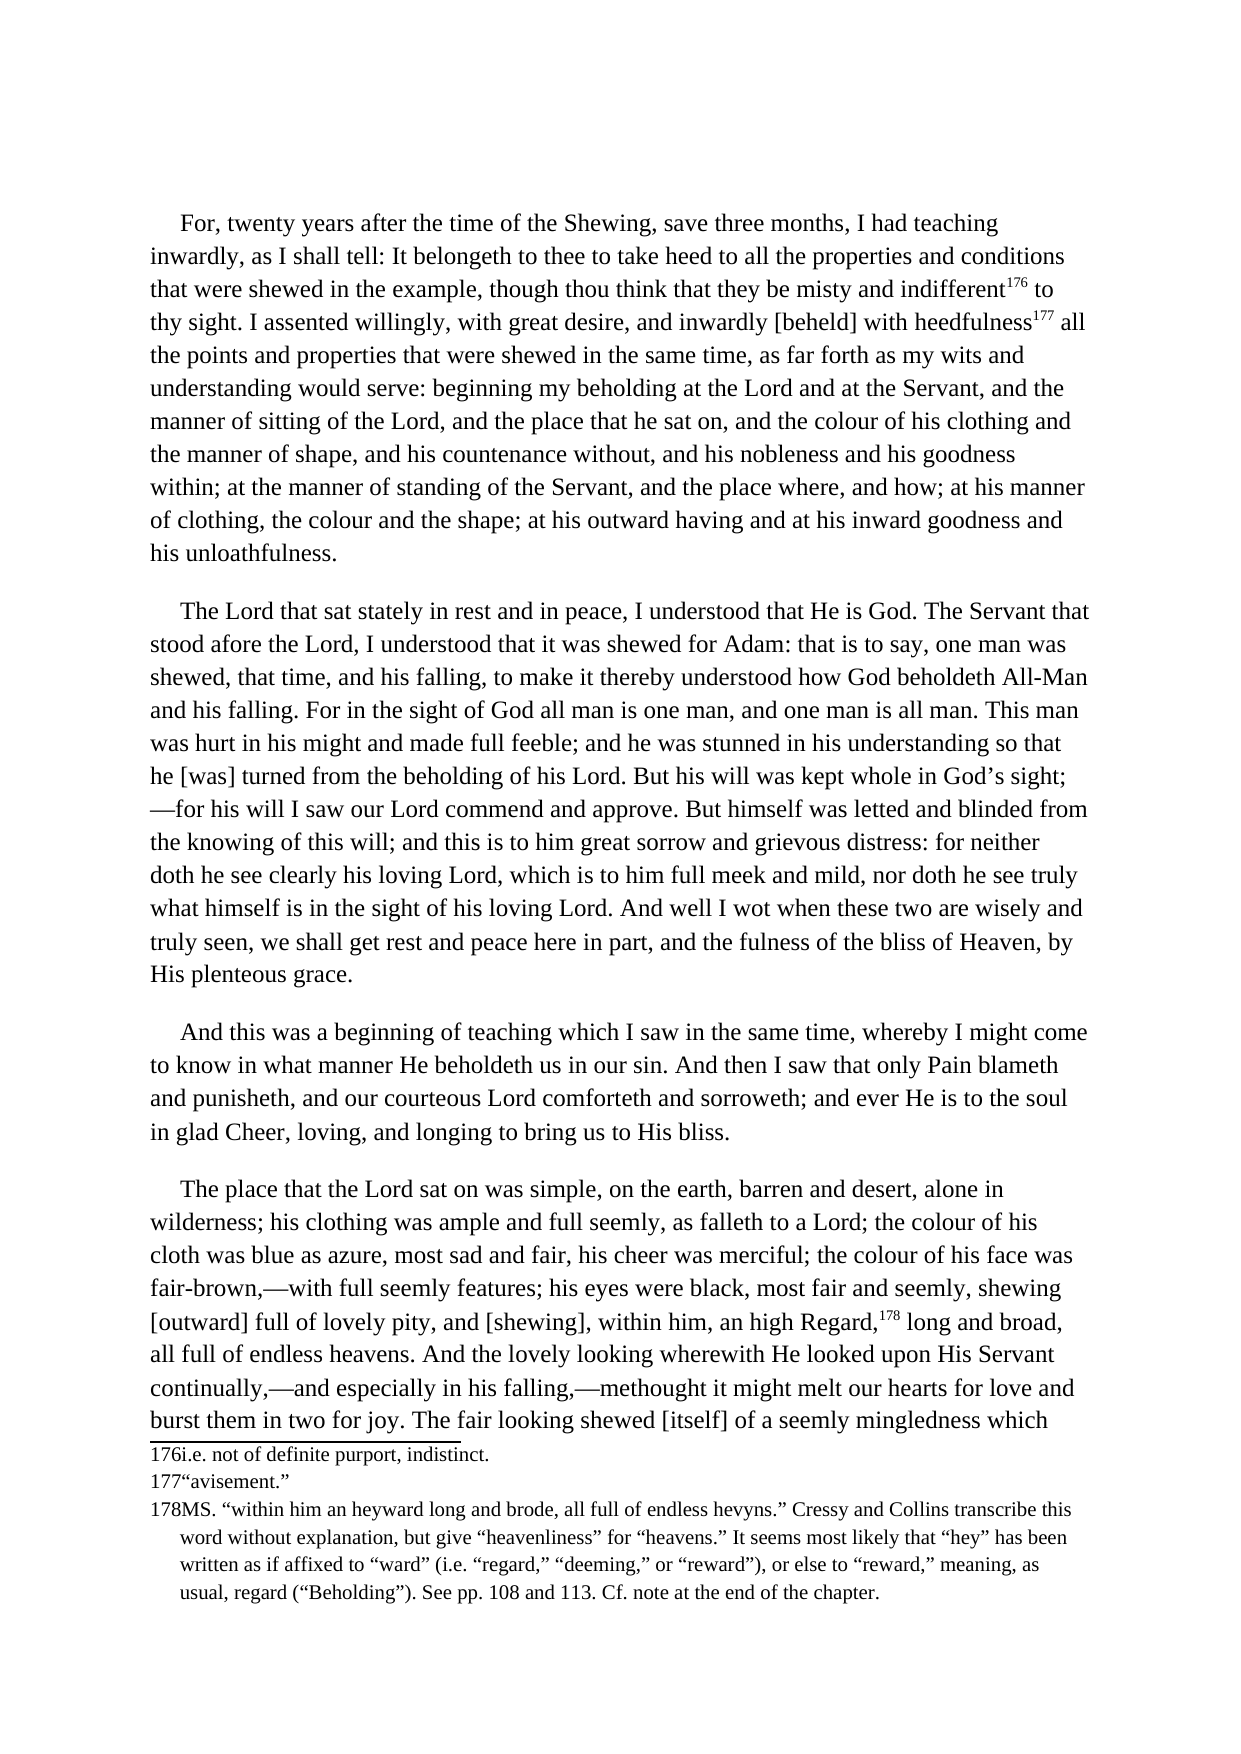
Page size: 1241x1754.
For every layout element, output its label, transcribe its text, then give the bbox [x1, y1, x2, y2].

text The place that the Lord sat on was simple, on the earth, barren and desert, alone in wilderness; his clothing was ample and full seemly, as falleth to a Lord; the colour of his cloth was blue as azure, most sad and fair, his cheer was merciful; the colour of his face was fair-brown,—with full seemly features; his eyes were black, most fair and seemly, shewing [outward] full of lovely pity, and [shewing], within him, an high Regard, long and broad, all full of endless heavens. And the lovely looking wherewith He looked upon His Servant continually,—and especially in his falling,—methought it might melt our hearts for love and burst them in two for joy. The fair looking shewed [itself] of a seemly mingledness which [150, 1174, 1090, 1434]
text i.e. not of definite purport, indistinct. [150, 1442, 1090, 1466]
text For, twenty years after the time of the Shewing, save three months, I had teaching inwardly, as I shall tell: It belongeth to thee to take heed to all the properties and conditions that were shewed in the example, though thou think that they be misty and indifferent to thy sight. I assented willingly, with great desire, and inwardly [beheld] with heedfulness all the points and properties that were shewed in the same time, as far forth as my wits and understanding would serve: beginning my beholding at the Lord and at the Servant, and the manner of sitting of the Lord, and the place that he sat on, and the colour of his clothing and the manner of shape, and his countenance without, and his nobleness and his goodness within; at the manner of standing of the Servant, and the place where, and how; at his manner of clothing, the colour and the shape; at his outward having and at his inward goodness and his unloathfulness. [150, 208, 1090, 567]
text The Lord that sat stately in rest and in peace, I understood that He is God. The Servant that stood afore the Lord, I understood that it was shewed for Adam: that is to say, one man was shewed, that time, and his falling, to make it thereby understood how God beholdeth All-Man and his falling. For in the sight of God all man is one man, and one man is all man. This man was hurt in his might and made full feeble; and he was stunned in his understanding so that he [was] turned from the beholding of his Lord. But his will was kept whole in God’s sight;—for his will I saw our Lord commend and approve. But himself was letted and blinded from the knowing of this will; and this is to him great sorrow and grievous distress: for neither doth he see clearly his loving Lord, which is to him full meek and mild, nor doth he see truly what himself is in the sight of his loving Lord. And well I wot when these two are wisely and truly seen, we shall get rest and peace here in part, and the fulness of the bliss of Heaven, by His plenteous grace. [150, 596, 1090, 988]
text “avisement.” [150, 1469, 1090, 1493]
text And this was a beginning of teaching which I saw in the same time, whereby I might come to know in what manner He beholdeth us in our sin. And then I saw that only Pain blameth and punisheth, and our courteous Lord comforteth and sorroweth; and ever He is to the soul in glad Cheer, loving, and longing to bring us to His bliss. [150, 1017, 1090, 1145]
text MS. “within him an heyward long and brode, all full of endless hevyns.” Cressy and Collins transcribe this word without explanation, but give “heavenliness” for “heavens.” It seems most likely that “hey” has been written as if affixed to “ward” (i.e. “regard,” “deeming,” or “reward”), or else to “reward,” meaning, as usual, regard (“Beholding”). See pp. 108 and 113. Cf. note at the end of the chapter. [150, 1497, 1090, 1604]
